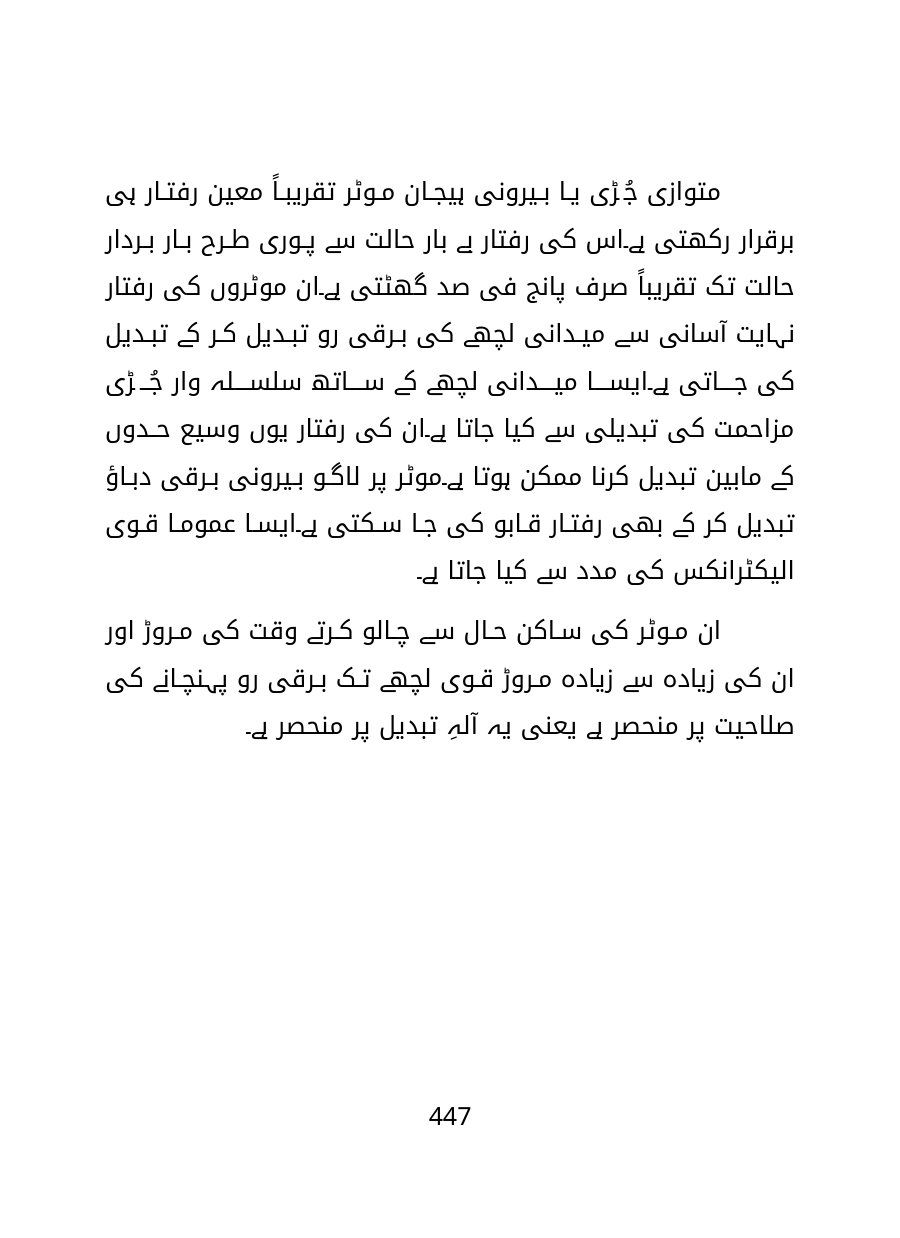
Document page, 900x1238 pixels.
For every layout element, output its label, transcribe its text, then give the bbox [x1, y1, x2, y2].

text ان موٹر کی ساکن حال سے چالو کرتے وقت کی مروڑ اور ان کی زیادہ سے زیادہ مروڑ قوی لچھے تک برقی رو پہنچانے کی صلاحیت پر منحصر ہے یعنی یہ آلہِ تبدیل پر منحصر ہے۔ [105, 608, 795, 750]
text متوازی جُڑی یا بیرونی ہیجان موٹر تقریباً معین رفتار ہی برقرار رکھتی ہے۔اس کی رفتار بے بار حالت سے پوری طرح بار بردار حالت تک تقریباً صرف پانج فی صد گھٹتی ہے۔ان موٹروں کی رفتار نہایت آسانی سے میدانی لچھے کی برقی رو تبدیل کر کے تبدیل کی جاتی ہے۔ایسا میدانی لچھے کے ساتھ سلسلہ وار جُڑی مزاحمت کی تبدیلی سے کیا جاتا ہے۔ان کی رفتار یوں وسیع حدوں کے مابین تبدیل کرنا ممکن ہوتا ہے۔موٹر پر لاگو بیرونی برقی دباؤ تبدیل کر کے بھی رفتار قابو کی جا سکتی ہے۔ایسا عموما قوی الیکٹرانکس کی مدد سے کیا جاتا ہے۔ [105, 168, 795, 595]
